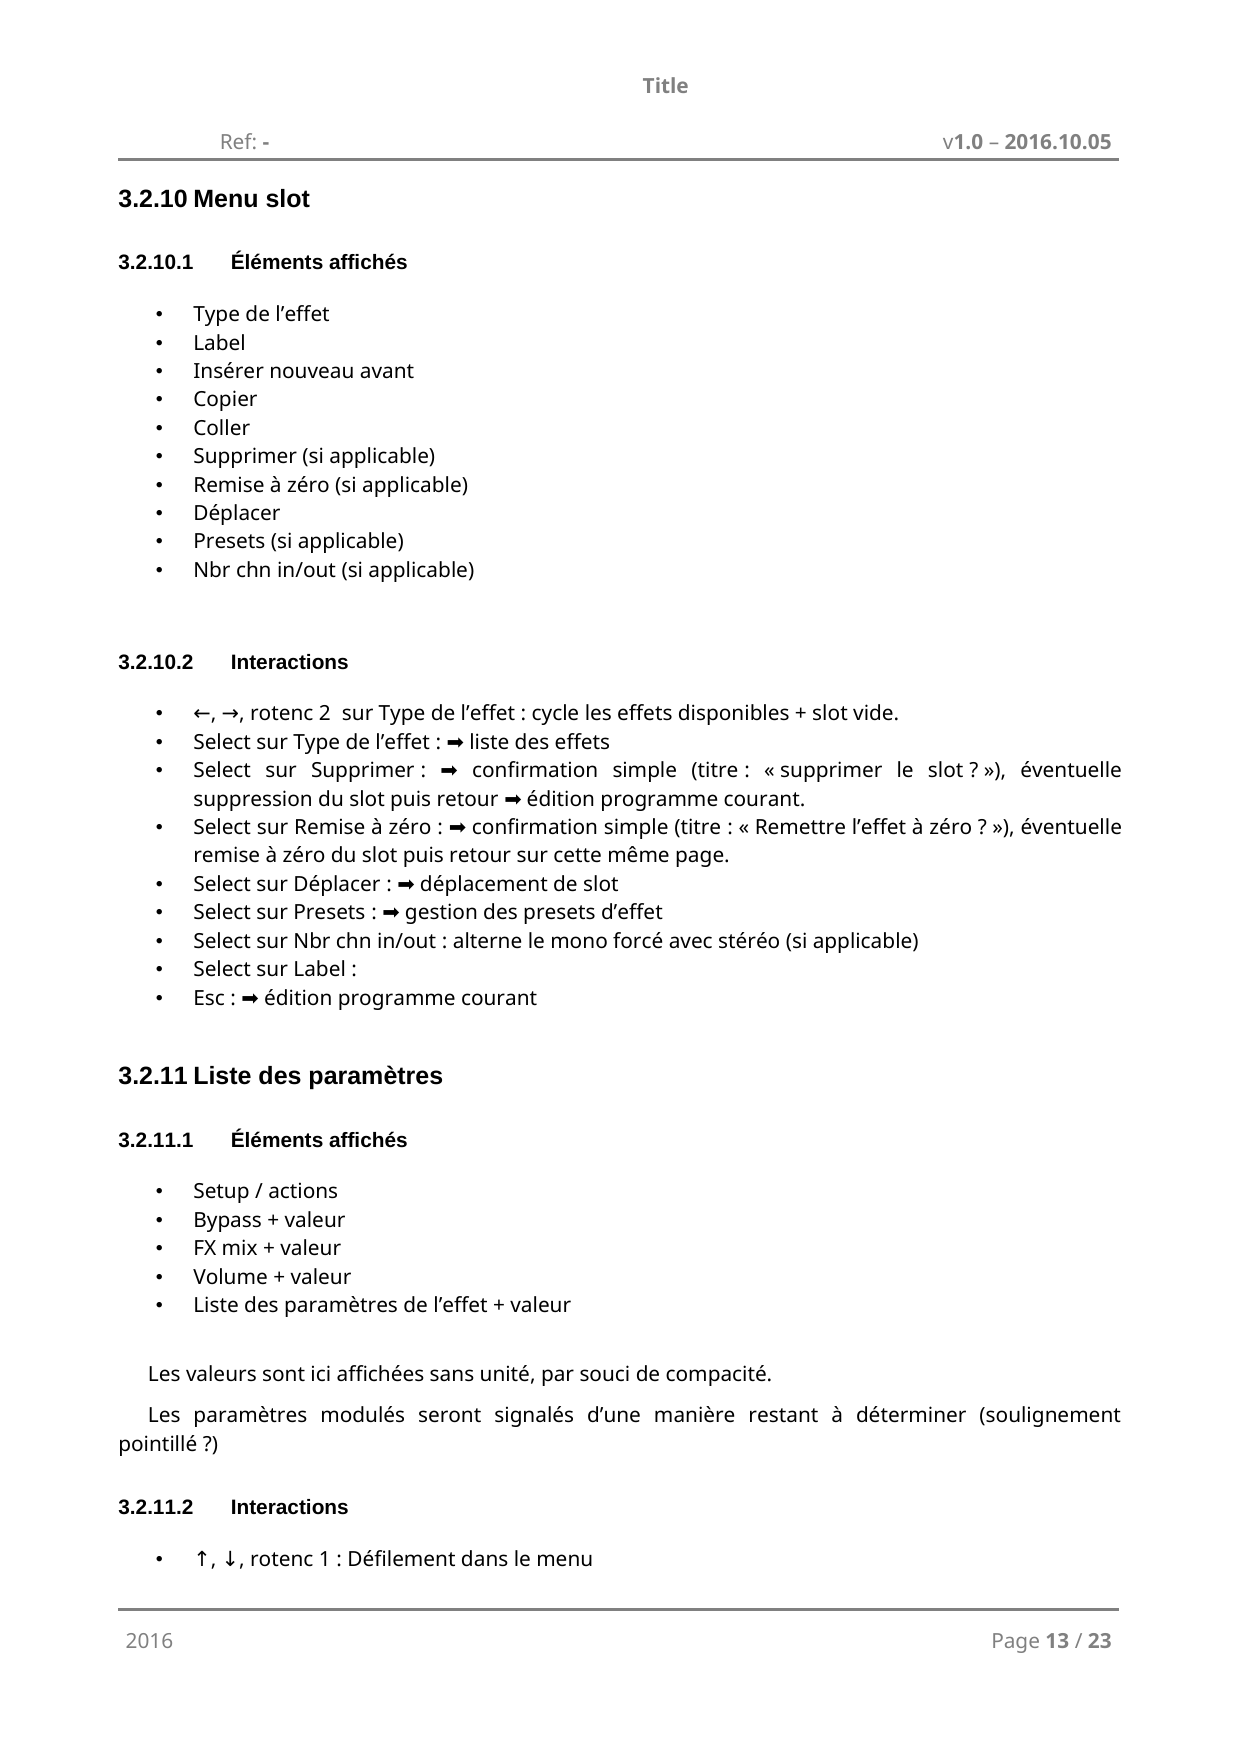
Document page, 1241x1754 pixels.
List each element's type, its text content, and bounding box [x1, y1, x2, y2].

list Select sur Presets : ➡ gestion des presets d’effet [156, 897, 1122, 926]
list FX mix + valeur [156, 1233, 1122, 1262]
subtitle Interactions [118, 649, 1122, 673]
list Bypass + valeur [156, 1205, 1122, 1233]
subtitle Liste des paramètres [118, 1061, 1122, 1090]
list Presets (si applicable) [156, 527, 1122, 555]
list Select sur Label : [156, 954, 1122, 983]
subtitle Interactions [118, 1495, 1122, 1519]
list Supprimer (si applicable) [156, 441, 1122, 470]
list Coller [156, 413, 1122, 441]
list Déplacer [156, 498, 1122, 527]
list Volume + valeur [156, 1262, 1122, 1290]
text Les paramètres modulés seront signalés d’une manière restant à déterminer (soulignement pointillé ?) [118, 1401, 1122, 1457]
list Insérer nouveau avant [156, 356, 1122, 384]
list Label [156, 328, 1122, 356]
list Setup / actions [156, 1176, 1122, 1205]
subtitle Éléments affichés [118, 1127, 1122, 1151]
list Copier [156, 384, 1122, 413]
list Select sur Nbr chn in/out : alterne le mono forcé avec stéréo (si applicable) [156, 926, 1122, 954]
list Nbr chn in/out (si applicable) [156, 555, 1122, 583]
list Select sur Remise à zéro : ➡ confirmation simple (titre : « Remettre l’effet à zéro ? »), éventuelle remise à zéro du slot puis retour sur cette même page. [156, 812, 1122, 869]
list ↑, ↓, rotenc 1 : Défilement dans le menu [156, 1544, 1122, 1572]
list Liste des paramètres de l’effet + valeur [156, 1290, 1122, 1319]
subtitle Menu slot [118, 184, 1122, 213]
list Remise à zéro (si applicable) [156, 470, 1122, 498]
list Select sur Type de l’effet : ➡ liste des effets [156, 727, 1122, 755]
list Select sur Supprimer : ➡ confirmation simple (titre : « supprimer le slot ? »), éventuelle suppression du slot puis retour ➡ édition programme courant. [156, 755, 1122, 812]
list Type de l’effet [156, 299, 1122, 328]
text Les valeurs sont ici affichées sans unité, par souci de compacité. [118, 1359, 1122, 1388]
subtitle Éléments affichés [118, 250, 1122, 274]
list Select sur Déplacer : ➡ déplacement de slot [156, 869, 1122, 897]
list Esc : ➡ édition programme courant [156, 983, 1122, 1011]
list ←, →, rotenc 2 sur Type de l’effet : cycle les effets disponibles + slot vide. [156, 698, 1122, 727]
